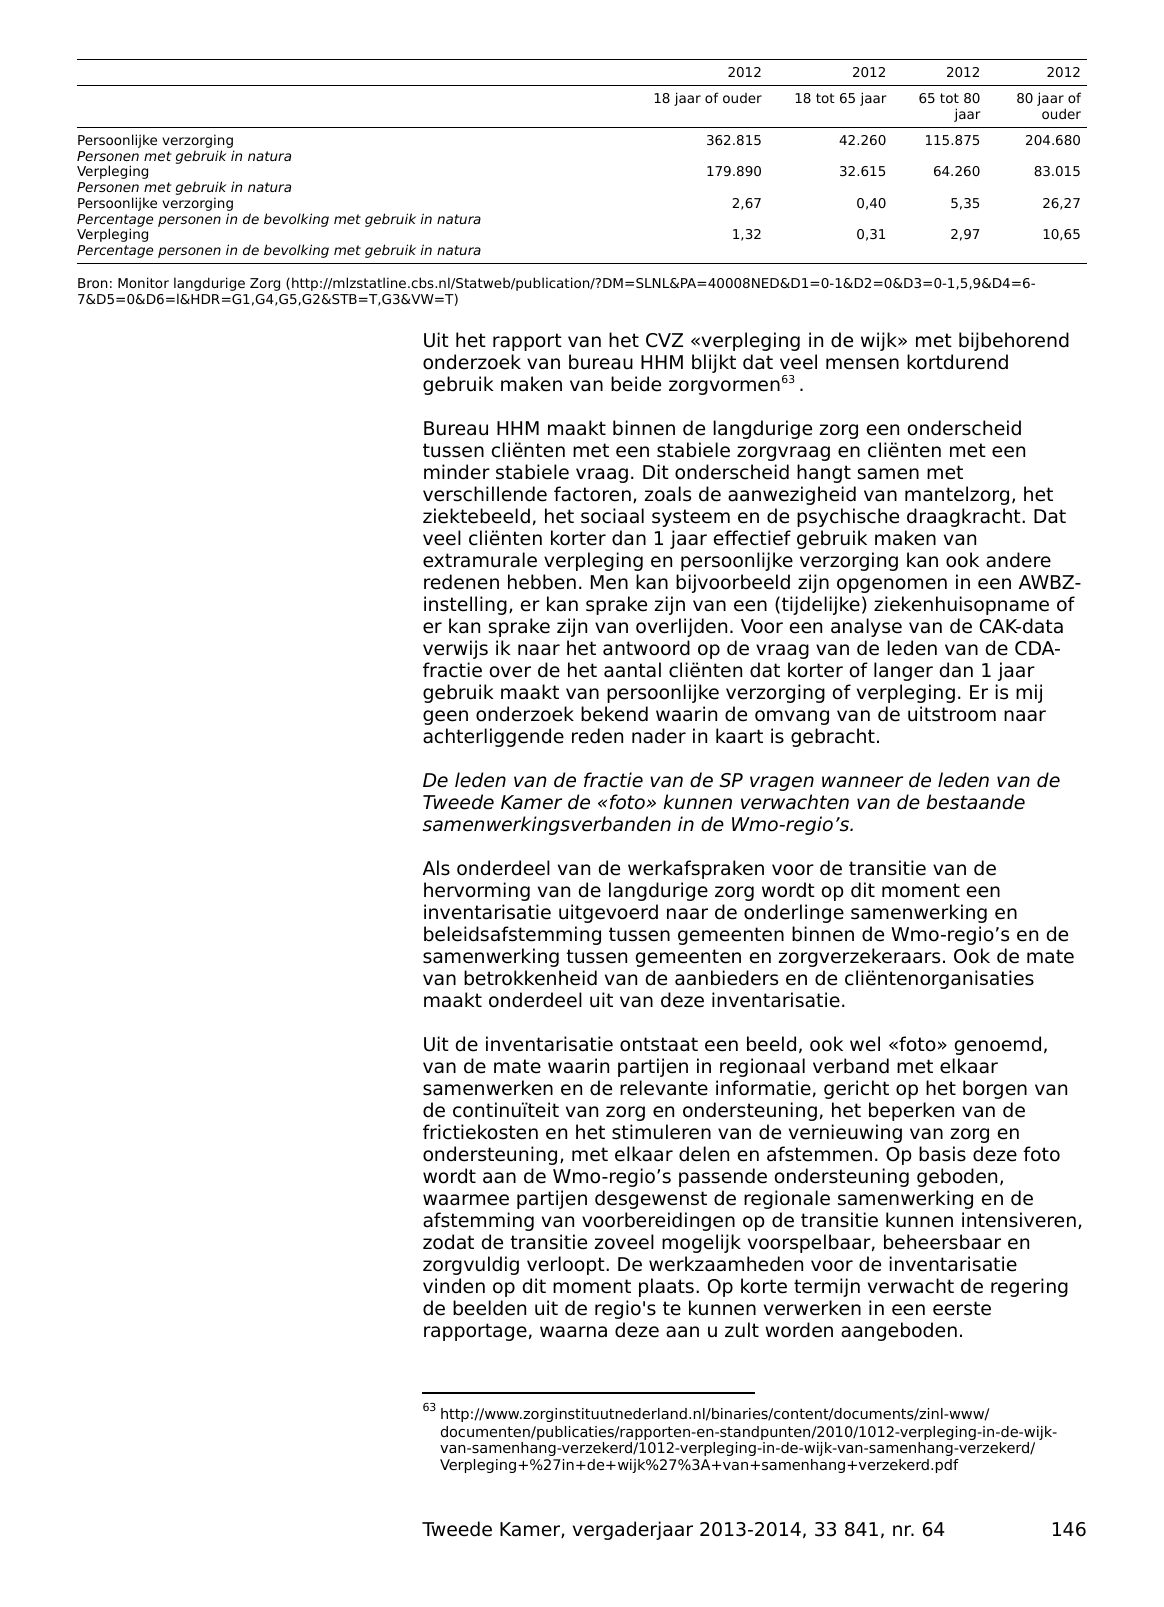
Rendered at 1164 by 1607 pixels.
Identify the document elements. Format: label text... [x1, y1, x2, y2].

table_header 2012 [768, 60, 892, 85]
table_cell 362.815 [612, 128, 767, 164]
table_cell Verpleging Percentage personen in de bevolking met gebruik in natura [77, 227, 612, 263]
table_cell Persoonlijke verzorging Percentage personen in de bevolking met gebruik in natura [77, 196, 612, 227]
table_cell Verpleging Personen met gebruik in natura [77, 164, 612, 196]
table_cell 2,97 [892, 227, 986, 263]
table_header 2012 [892, 60, 986, 85]
table_cell 0,31 [768, 227, 892, 263]
table_header 2012 [986, 60, 1087, 85]
table_cell Persoonlijke verzorging Personen met gebruik in natura [77, 128, 612, 164]
table_cell 1,32 [612, 227, 767, 263]
table_cell 64.260 [892, 164, 986, 196]
table_cell [77, 86, 612, 127]
table_cell 5,35 [892, 196, 986, 227]
table_header 2012 [612, 60, 767, 85]
table_cell 80 jaar of ouder [986, 86, 1087, 127]
table_cell Bron: Monitor langdurige Zorg (http://mlzstatline.cbs.nl/Statweb/publication/?DM=SLNL&PA=40008NED&D1=0-1&D2=0&D3=0-1,5,9&D4=6-7&D5=0&D6=l&HDR=G1,G4,G5,G2&STB=T,G3&VW=T) [77, 264, 1087, 308]
table_cell 18 jaar of ouder [612, 86, 767, 127]
table_cell 32.615 [768, 164, 892, 196]
table_cell 115.875 [892, 128, 986, 164]
table_cell 2,67 [612, 196, 767, 227]
table_header [77, 60, 612, 85]
table_cell 65 tot 80 jaar [892, 86, 986, 127]
text http://www.zorginstituutnederland.nl/binaries/content/documents/zinl-www/documenten/publicaties/rapporten-en-standpunten/2010/1012-verpleging-in-de-wijk-van-samenhang-verzekerd/1012-verpleging-in-de-wijk-van-samenhang-verzekerd/Verpleging+%27in+de+wijk%27%3A+van+samenhang+verzekerd.pdf [422, 1402, 1087, 1474]
table_cell 179.890 [612, 164, 767, 196]
table_cell 10,65 [986, 227, 1087, 263]
text Bureau HHM maakt binnen de langdurige zorg een onderscheid tussen cliënten met een stabiele zorgvraag en cliënten met een minder stabiele vraag. Dit onderscheid hangt samen met verschillende factoren, zoals de aanwezigheid van mantelzorg, het ziektebeeld, het sociaal systeem en de psychische draagkracht. Dat veel cliënten korter dan 1 jaar effectief gebruik maken van extramurale verpleging en persoonlijke verzorging kan ook andere redenen hebben. Men kan bijvoorbeeld zijn opgenomen in een AWBZ-instelling, er kan sprake zijn van een (tijdelijke) ziekenhuisopname of er kan sprake zijn van overlijden. Voor een analyse van de CAK-data verwijs ik naar het antwoord op de vraag van de leden van de CDA-fractie over de het aantal cliënten dat korter of langer dan 1 jaar gebruik maakt van persoonlijke verzorging of verpleging. Er is mij geen onderzoek bekend waarin de omvang van de uitstroom naar achterliggende reden nader in kaart is gebracht. [422, 418, 1087, 748]
table_cell 0,40 [768, 196, 892, 227]
text Als onderdeel van de werkafspraken voor de transitie van de hervorming van de langdurige zorg wordt op dit moment een inventarisatie uitgevoerd naar de onderlinge samenwerking en beleidsafstemming tussen gemeenten binnen de Wmo-regio’s en de samenwerking tussen gemeenten en zorgverzekeraars. Ook de mate van betrokkenheid van de aanbieders en de cliëntenorganisaties maakt onderdeel uit van deze inventarisatie. [422, 858, 1087, 1012]
text Uit de inventarisatie ontstaat een beeld, ook wel «foto» genoemd, van de mate waarin partijen in regionaal verband met elkaar samenwerken en de relevante informatie, gericht op het borgen van de continuïteit van zorg en ondersteuning, het beperken van de frictiekosten en het stimuleren van de vernieuwing van zorg en ondersteuning, met elkaar delen en afstemmen. Op basis deze foto wordt aan de Wmo-regio’s passende ondersteuning geboden, waarmee partijen desgewenst de regionale samenwerking en de afstemming van voorbereidingen op de transitie kunnen intensiveren, zodat de transitie zoveel mogelijk voorspelbaar, beheersbaar en zorgvuldig verloopt. De werkzaamheden voor de inventarisatie vinden op dit moment plaats. Op korte termijn verwacht de regering de beelden uit de regio's te kunnen verwerken in een eerste rapportage, waarna deze aan u zult worden aangeboden. [422, 1034, 1087, 1342]
text Uit het rapport van het CVZ «verpleging in de wijk» met bijbehorend onderzoek van bureau HHM blijkt dat veel mensen kortdurend gebruik maken van beide zorgvormen. [422, 330, 1087, 396]
table_cell 26,27 [986, 196, 1087, 227]
table_cell 18 tot 65 jaar [768, 86, 892, 127]
table_cell 42.260 [768, 128, 892, 164]
table_cell 204.680 [986, 128, 1087, 164]
text De leden van de fractie van de SP vragen wanneer de leden van de Tweede Kamer de «foto» kunnen verwachten van de bestaande samenwerkingsverbanden in de Wmo-regio’s. [422, 770, 1087, 836]
table_cell 83.015 [986, 164, 1087, 196]
